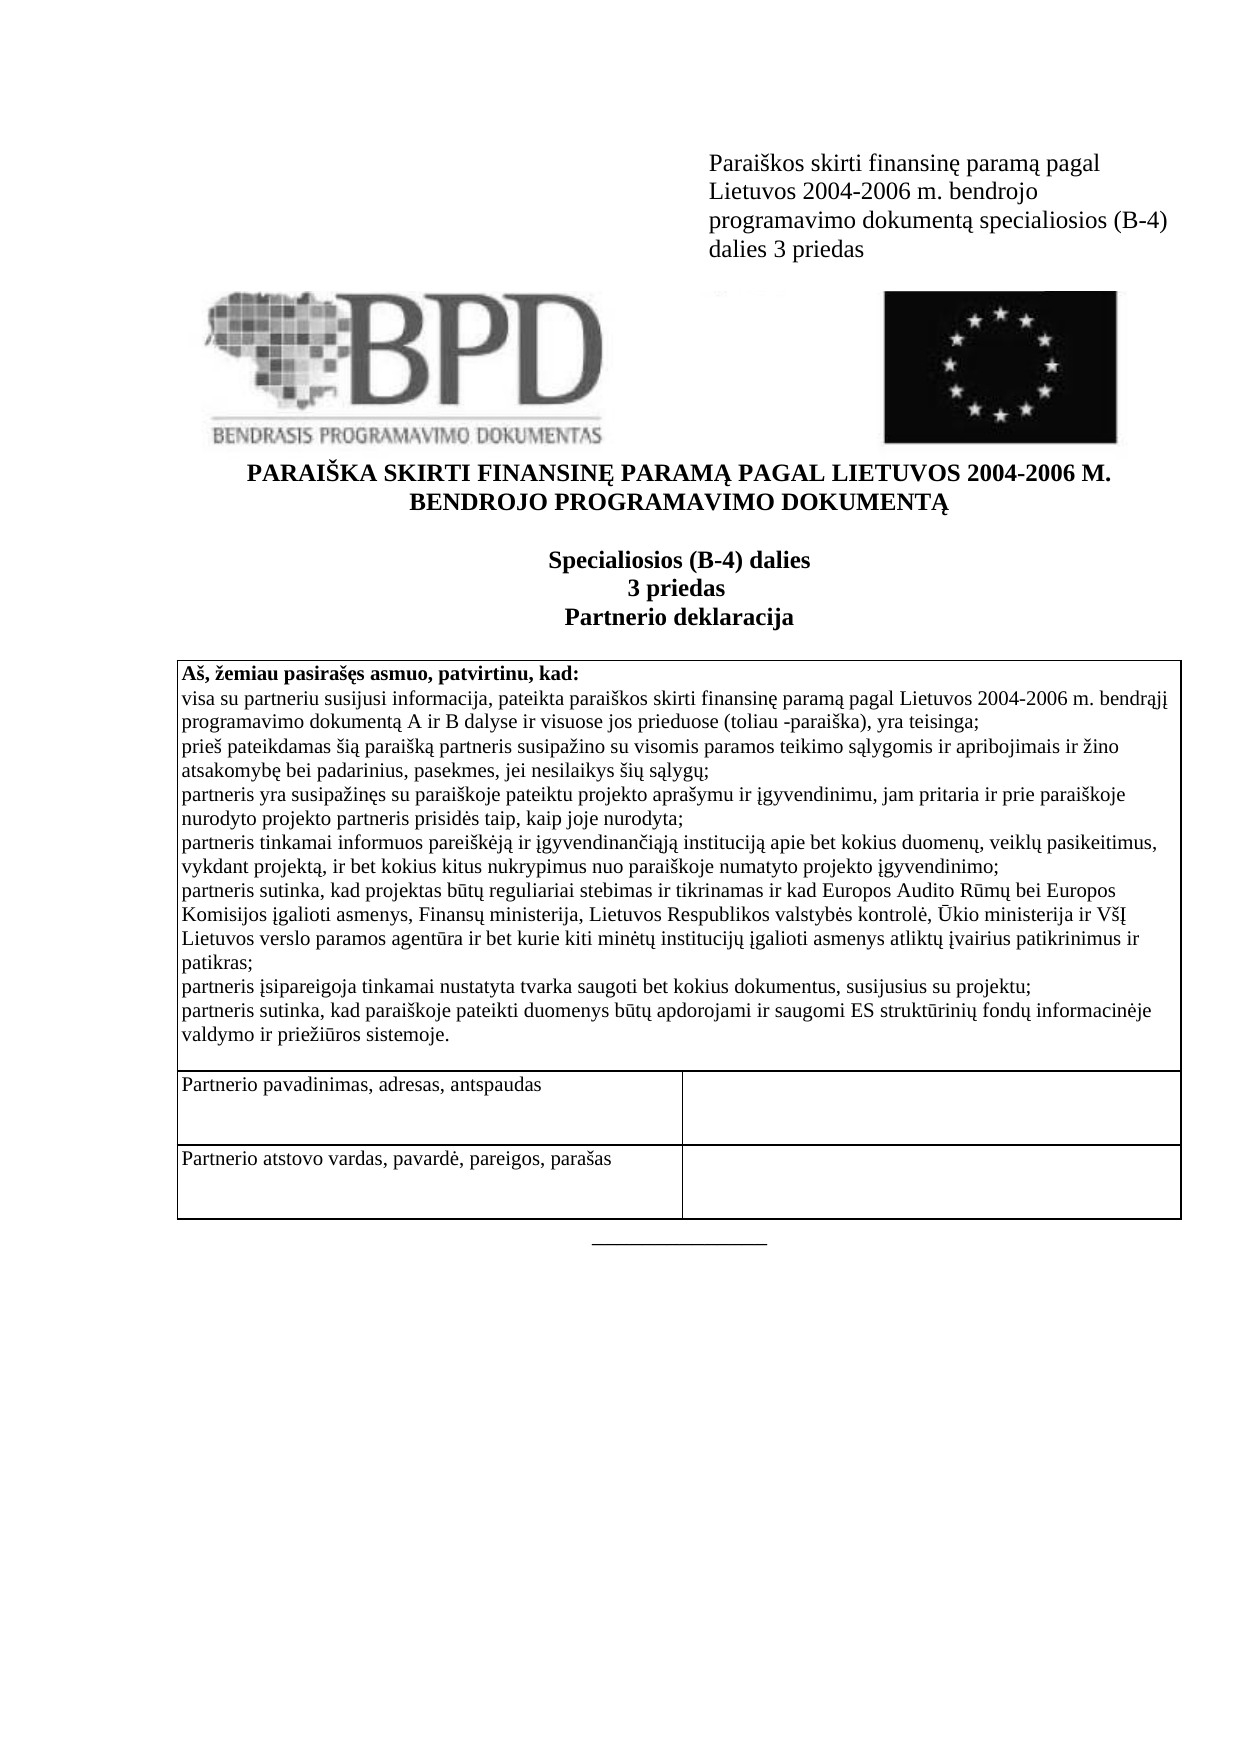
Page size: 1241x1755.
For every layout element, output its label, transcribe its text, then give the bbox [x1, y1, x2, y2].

text Paraiškos skirti finansinę paramą pagal [177, 148, 1181, 176]
text Lietuvos 2004-2006 m. bendrojo [177, 176, 1181, 205]
table_cell [683, 1072, 1180, 1144]
table_cell [683, 1146, 1180, 1218]
text programavimo dokumentą specialiosios (B-4) [177, 205, 1181, 234]
text Specialiosios (B-4) dalies [177, 545, 1181, 573]
text ______________ [177, 1220, 1181, 1248]
text 3 priedas [177, 573, 1181, 602]
text Partnerio deklaracija [177, 602, 1181, 631]
text dalies 3 priedas [177, 234, 1181, 263]
text PARAIŠKA SKIRTI FINANSINĘ PARAMĄ PAGAL LIETUVOS 2004-2006 M. BENDROJO PROGRAMAVIMO DOKUMENTĄ [177, 458, 1181, 516]
